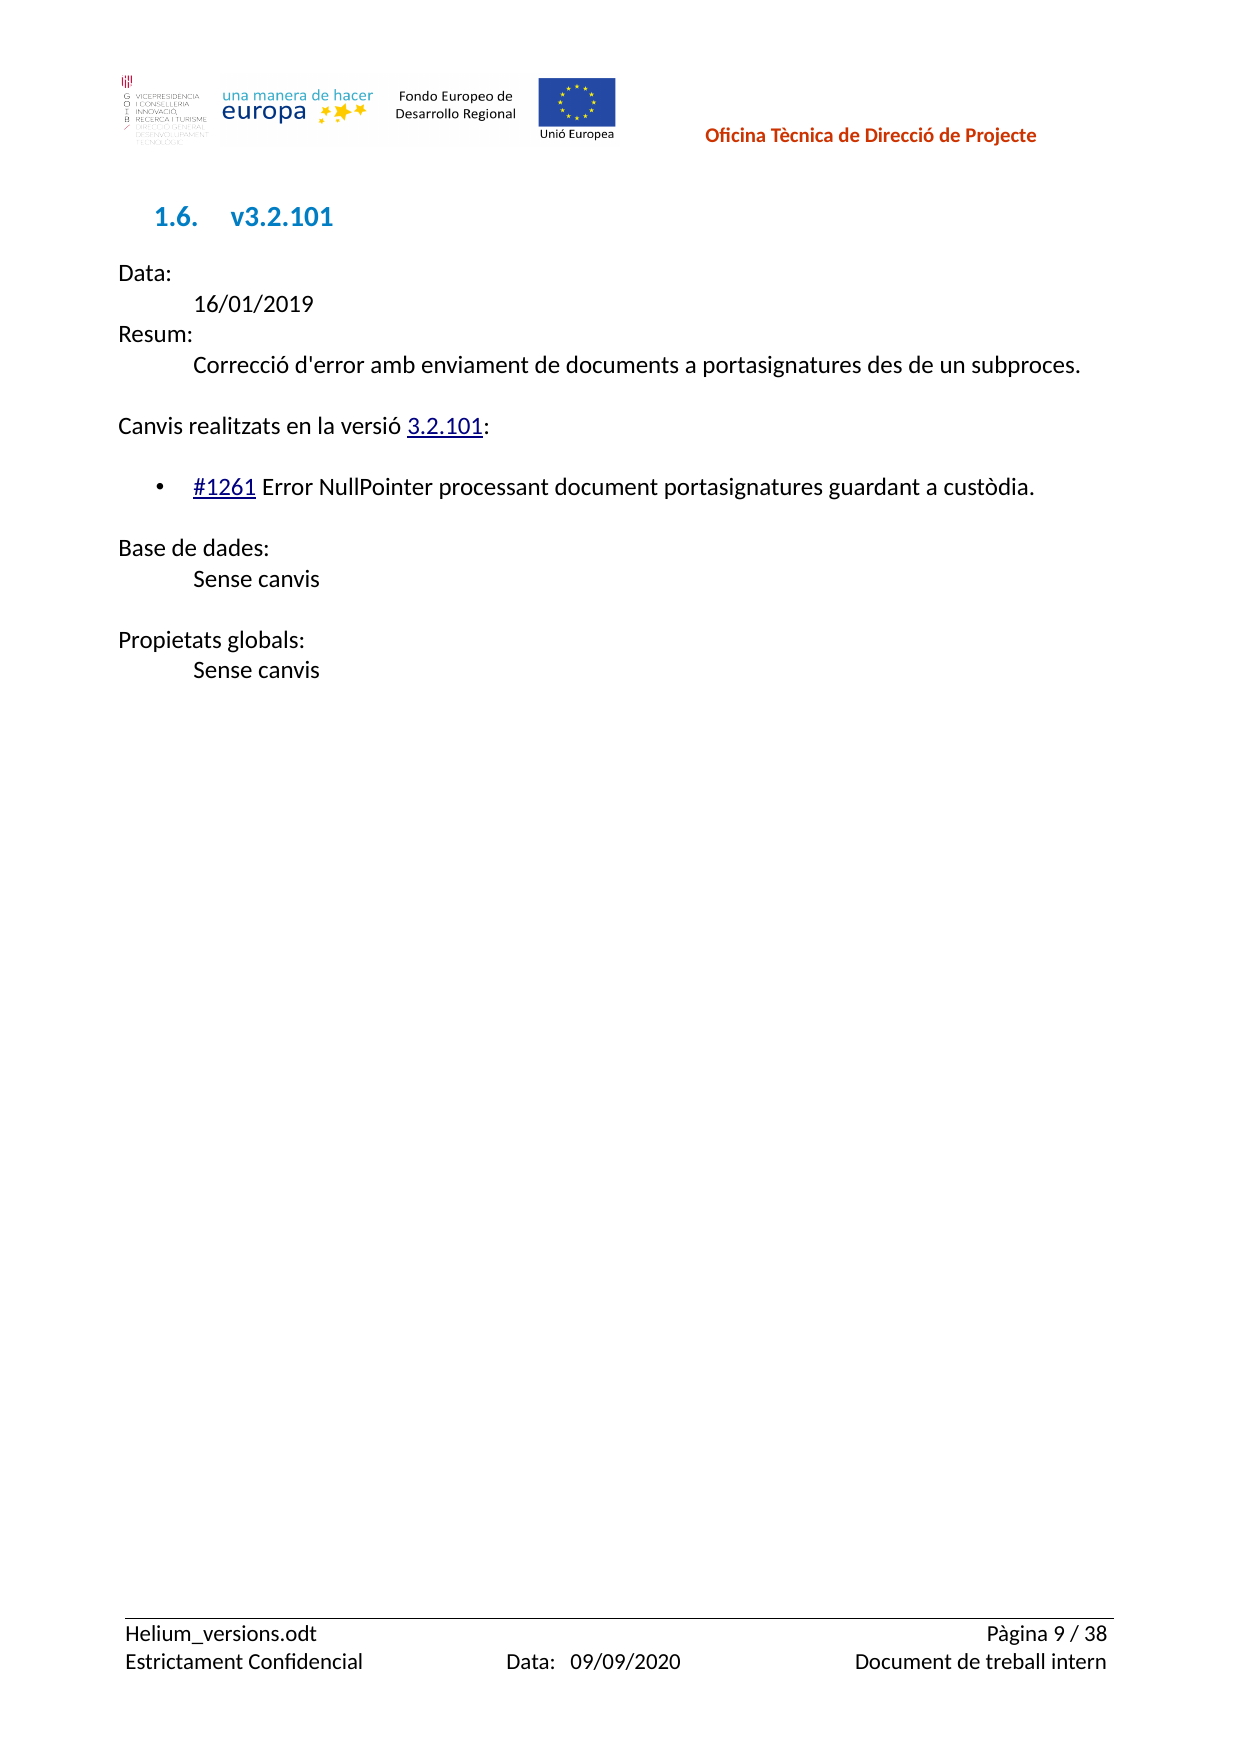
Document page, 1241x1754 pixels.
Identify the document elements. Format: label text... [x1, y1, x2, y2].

picture [118, 73, 213, 147]
text Correcció d'error amb enviament de documents a portasignatures des de un subproces. [118, 349, 1122, 380]
text Sense canvis [118, 563, 1122, 593]
subtitle v3.2.101 [153, 198, 1122, 234]
text Sense canvis [118, 654, 1122, 685]
picture [219, 73, 621, 147]
text Data: [118, 258, 1122, 288]
text Resum: [118, 319, 1122, 349]
list #1261 Error NullPointer processant document portasignatures guardant a custòdia. [156, 471, 1122, 502]
text Canvis realitzats en la versió 3.2.101: [118, 410, 1122, 441]
text 16/01/2019 [118, 288, 1122, 319]
text Propietats globals: [118, 624, 1122, 654]
text Base de dades: [118, 532, 1122, 563]
